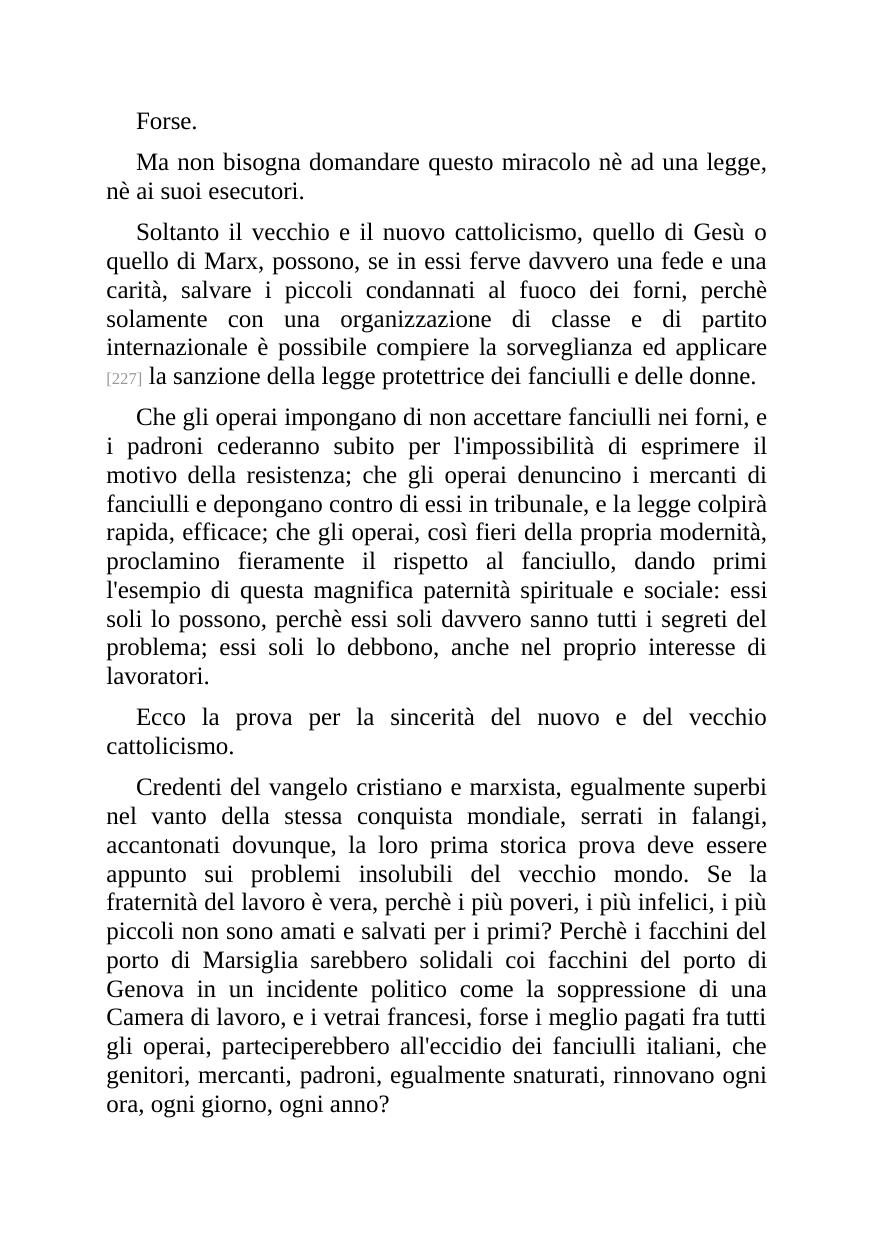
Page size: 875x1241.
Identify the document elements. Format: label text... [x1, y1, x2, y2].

text Forse. [106, 106, 768, 135]
text Che gli operai impongano di non accettare fanciulli nei forni, e i padroni cederanno subito per l'impossibilità di esprimere il motivo della resistenza; che gli operai denuncino i mercanti di fanciulli e depongano contro di essi in tribunale, e la legge colpirà rapida, efficace; che gli operai, così fieri della propria modernità, proclamino fieramente il rispetto al fanciullo, dando primi l'esempio di questa magnifica paternità spirituale e sociale: essi soli lo possono, perchè essi soli davvero sanno tutti i segreti del problema; essi soli lo debbono, anche nel proprio interesse di lavoratori. [106, 402, 768, 690]
text Ma non bisogna domandare questo miracolo nè ad una legge, nè ai suoi esecutori. [106, 147, 768, 205]
text Soltanto il vecchio e il nuovo cattolicismo, quello di Gesù o quello di Marx, possono, se in essi ferve davvero una fede e una carità, salvare i piccoli condannati al fuoco dei forni, perchè solamente con una organizzazione di classe e di partito internazionale è possibile compiere la sorveglianza ed applicare [227] la sanzione della legge protettrice dei fanciulli e delle donne. [106, 217, 768, 390]
text Credenti del vangelo cristiano e marxista, egualmente superbi nel vanto della stessa conquista mondiale, serrati in falangi, accantonati dovunque, la loro prima storica prova deve essere appunto sui problemi insolubili del vecchio mondo. Se la fraternità del lavoro è vera, perchè i più poveri, i più infelici, i più piccoli non sono amati e salvati per i primi? Perchè i facchini del porto di Marsiglia sarebbero solidali coi facchini del porto di Genova in un incidente politico come la soppressione di una Camera di lavoro, e i vetrai francesi, forse i meglio pagati fra tutti gli operai, parteciperebbero all'eccidio dei fanciulli italiani, che genitori, mercanti, padroni, egualmente snaturati, rinnovano ogni ora, ogni giorno, ogni anno? [106, 772, 768, 1117]
text Ecco la prova per la sincerità del nuovo e del vecchio cattolicismo. [106, 702, 768, 760]
